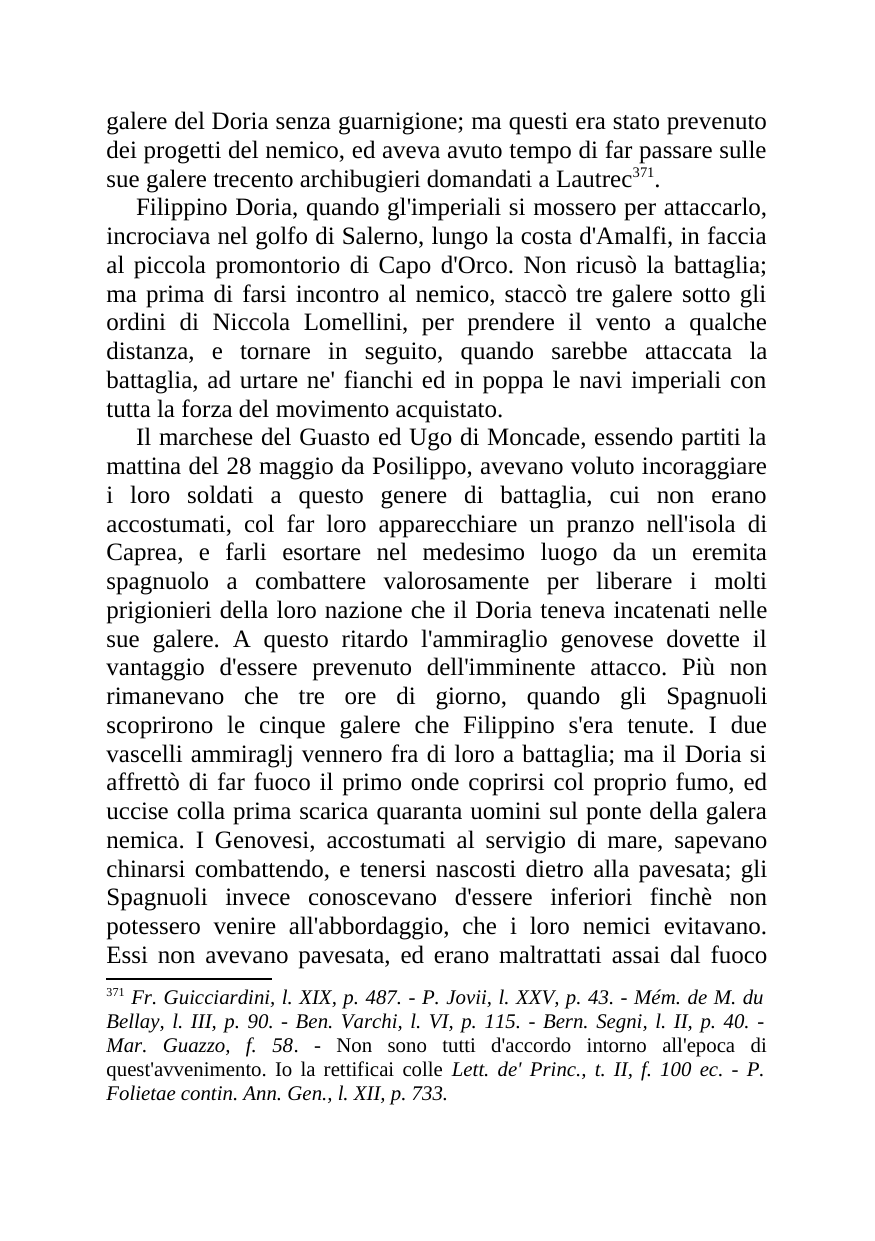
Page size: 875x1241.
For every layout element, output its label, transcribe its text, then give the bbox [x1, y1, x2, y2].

text Fr. Guicciardini, l. XIX, p. 487. - P. Jovii, l. XXV, p. 43. - Mém. de M. du Bellay, l. III, p. 90. - Ben. Varchi, l. VI, p. 115. - Bern. Segni, l. II, p. 40. - Mar. Guazzo, f. 58. - Non sono tutti d'accordo intorno all'epoca di quest'avvenimento. Io la rettificai colle Lett. de' Princ., t. II, f. 100 ec. - P. Folietae contin. Ann. Gen., l. XII, p. 733. [106, 985, 768, 1105]
text galere del Doria senza guarnigione; ma questi era stato prevenuto dei progetti del nemico, ed aveva avuto tempo di far passare sulle sue galere trecento archibugieri domandati a Lautrec. [106, 106, 768, 192]
text Filippino Doria, quando gl'imperiali si mossero per attaccarlo, incrociava nel golfo di Salerno, lungo la costa d'Amalfi, in faccia al piccola promontorio di Capo d'Orco. Non ricusò la battaglia; ma prima di farsi incontro al nemico, staccò tre galere sotto gli ordini di Niccola Lomellini, per prendere il vento a qualche distanza, e tornare in seguito, quando sarebbe attaccata la battaglia, ad urtare ne' fianchi ed in poppa le navi imperiali con tutta la forza del movimento acquistato. [106, 192, 768, 422]
text Il marchese del Guasto ed Ugo di Moncade, essendo partiti la mattina del 28 maggio da Posilippo, avevano voluto incoraggiare i loro soldati a questo genere di battaglia, cui non erano accostumati, col far loro apparecchiare un pranzo nell'isola di Caprea, e farli esortare nel medesimo luogo da un eremita spagnuolo a combattere valorosamente per liberare i molti prigionieri della loro nazione che il Doria teneva incatenati nelle sue galere. A questo ritardo l'ammiraglio genovese dovette il vantaggio d'essere prevenuto dell'imminente attacco. Più non rimanevano che tre ore di giorno, quando gli Spagnuoli scoprirono le cinque galere che Filippino s'era tenute. I due vascelli ammiraglj vennero fra di loro a battaglia; ma il Doria si affrettò di far fuoco il primo onde coprirsi col proprio fumo, ed uccise colla prima scarica quaranta uomini sul ponte della galera nemica. I Genovesi, accostumati al servigio di mare, sapevano chinarsi combattendo, e tenersi nascosti dietro alla pavesata; gli Spagnuoli invece conoscevano d'essere inferiori finchè non potessero venire all'abbordaggio, che i loro nemici evitavano. Essi non avevano pavesata, ed erano maltrattati assai dal fuoco [106, 422, 768, 969]
